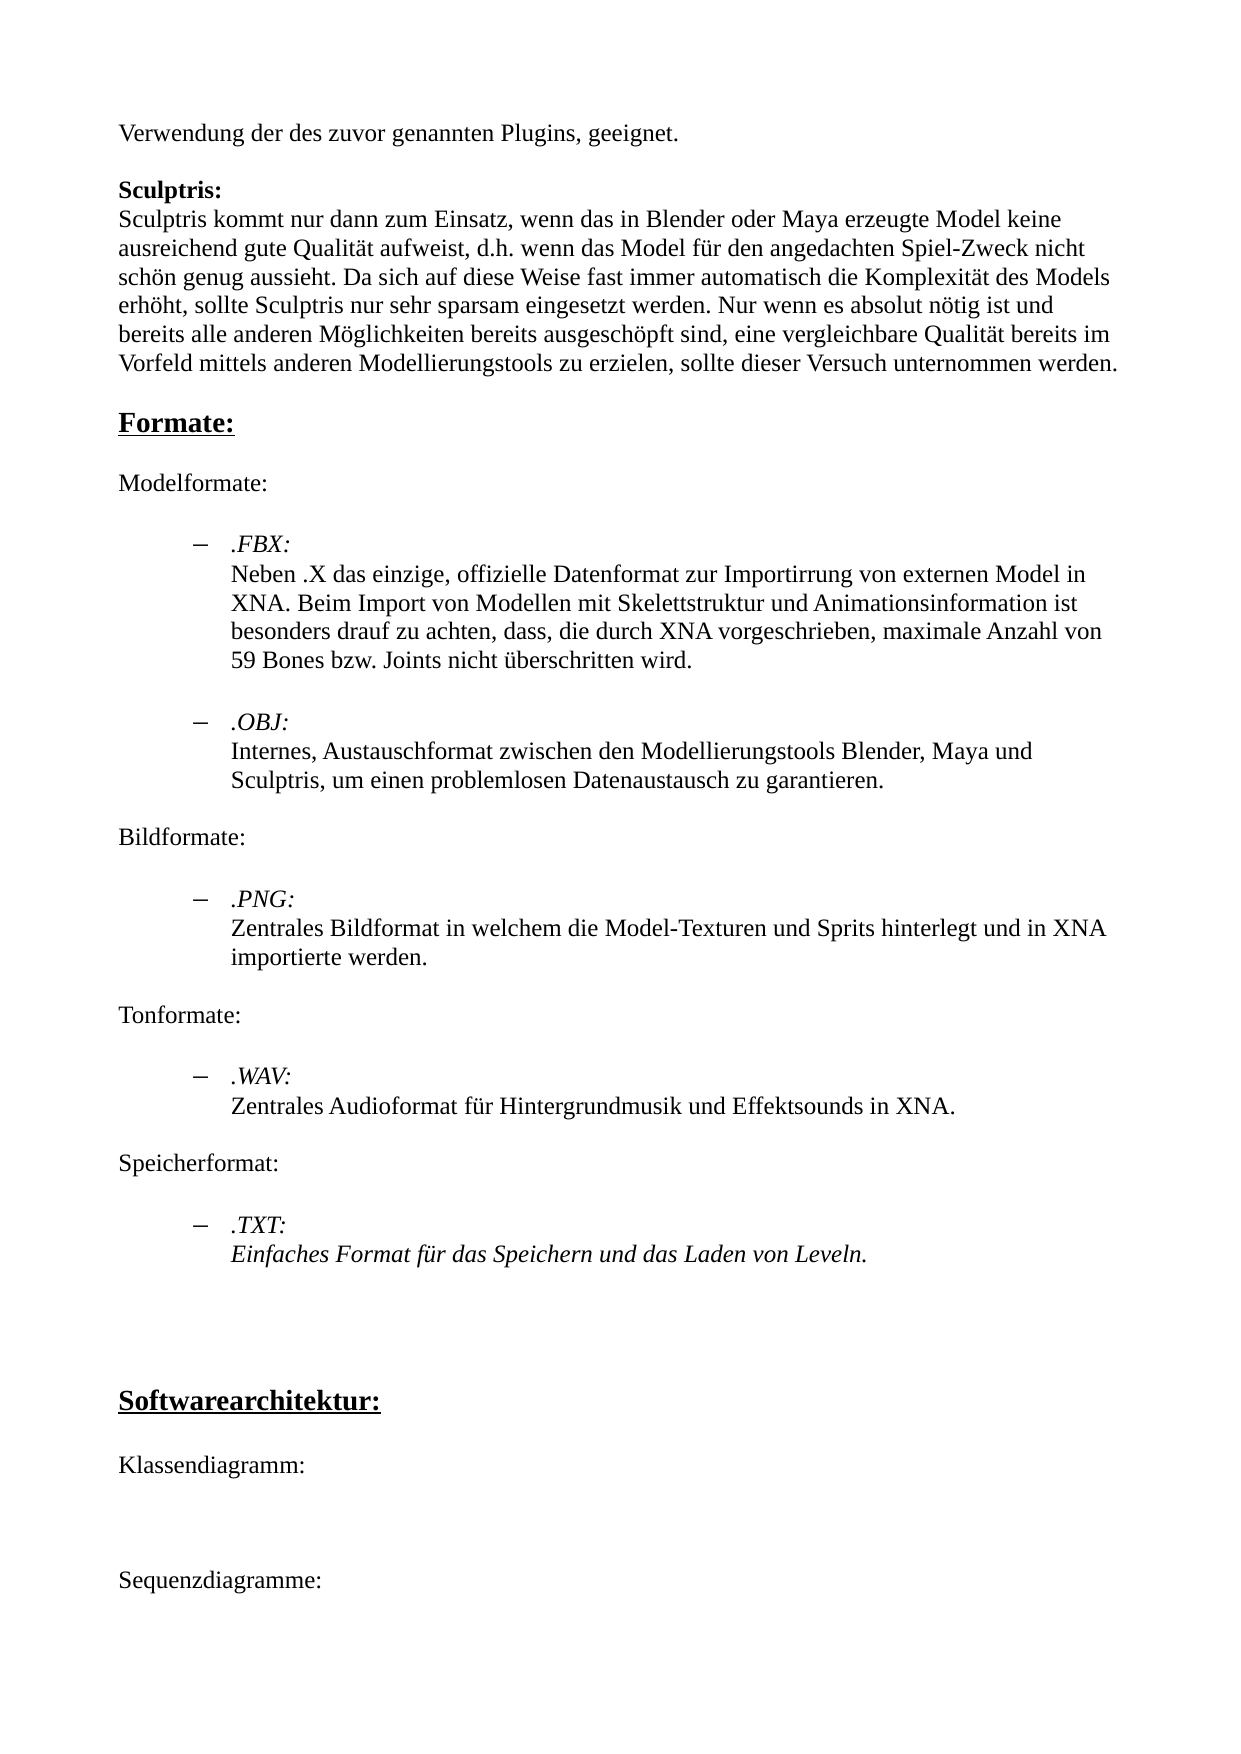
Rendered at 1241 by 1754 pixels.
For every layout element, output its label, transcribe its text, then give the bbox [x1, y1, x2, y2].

text Sculptris kommt nur dann zum Einsatz, wenn das in Blender oder Maya erzeugte Model keine ausreichend gute Qualität aufweist, d.h. wenn das Model für den angedachten Spiel-Zweck nicht schön genug aussieht. Da sich auf diese Weise fast immer automatisch die Komplexität des Models erhöht, sollte Sculptris nur sehr sparsam eingesetzt werden. Nur wenn es absolut nötig ist und bereits alle anderen Möglichkeiten bereits ausgeschöpft sind, eine vergleichbare Qualität bereits im Vorfeld mittels anderen Modellierungstools zu erzielen, sollte dieser Versuch unternommen werden. [118, 204, 1122, 377]
list Einfaches Format für das Speichern und das Laden von Leveln. [193, 1239, 1122, 1268]
list .PNG: [193, 880, 1122, 913]
list .FBX: [193, 525, 1122, 559]
list Zentrales Bildformat in welchem die Model-Texturen und Sprits hinterlegt und in XNA importierte werden. [193, 913, 1122, 971]
text Formate: [118, 406, 1122, 439]
text Modelformate: [118, 468, 1122, 497]
text Speicherformat: [118, 1148, 1122, 1177]
text Tonformate: [118, 1000, 1122, 1028]
text Verwendung der des zuvor genannten Plugins, geeignet. [118, 118, 1122, 147]
text Sequenzdiagramme: [118, 1565, 1122, 1594]
list .TXT: [193, 1206, 1122, 1239]
list Internes, Austauschformat zwischen den Modellierungstools Blender, Maya und Sculptris, um einen problemlosen Datenaustausch zu garantieren. [193, 736, 1122, 794]
text Bildformate: [118, 822, 1122, 851]
list .WAV: [193, 1057, 1122, 1091]
list .OBJ: [193, 703, 1122, 736]
text Softwarearchitektur: [118, 1383, 1122, 1417]
list Neben .X das einzige, offizielle Datenformat zur Importirrung von externen Model in XNA. Beim Import von Modellen mit Skelettstruktur und Animationsinformation ist besonders drauf zu achten, dass, die durch XNA vorgeschrieben, maximale Anzahl von 59 Bones bzw. Joints nicht überschritten wird. [193, 559, 1122, 674]
text Klassendiagramm: [118, 1450, 1122, 1479]
list Zentrales Audioformat für Hintergrundmusik und Effektsounds in XNA. [193, 1091, 1122, 1119]
text Sculptris: [118, 176, 1122, 204]
